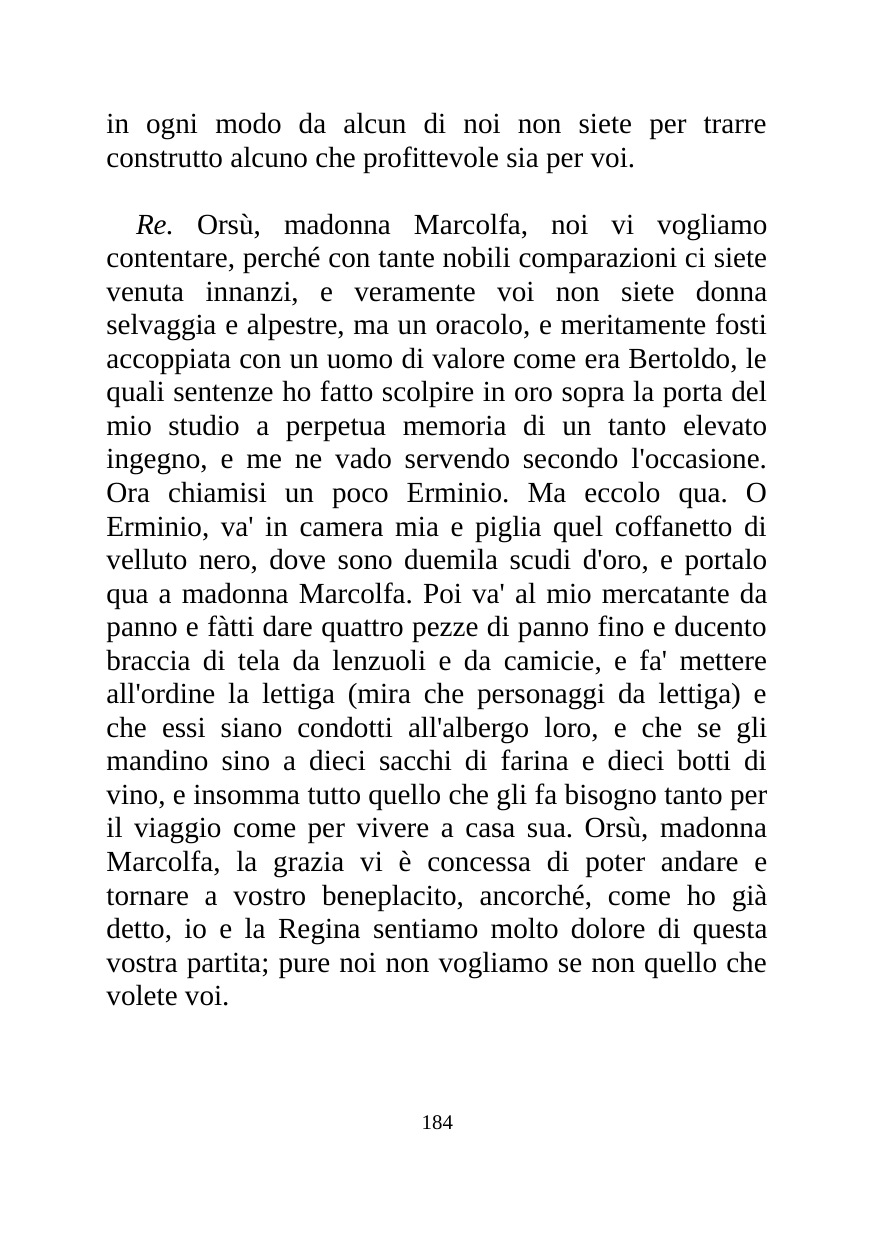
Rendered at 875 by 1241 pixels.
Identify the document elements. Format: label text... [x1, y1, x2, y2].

text Re. Orsù, madonna Marcolfa, noi vi vogliamo contentare, perché con tante nobili comparazioni ci siete venuta innanzi, e veramente voi non siete donna selvaggia e alpestre, ma un oracolo, e meritamente fosti accoppiata con un uomo di valore come era Bertoldo, le quali sentenze ho fatto scolpire in oro sopra la porta del mio studio a perpetua memoria di un tanto elevato ingegno, e me ne vado servendo secondo l'occasione. Ora chiamisi un poco Erminio. Ma eccolo qua. O Erminio, va' in camera mia e piglia quel coffanetto di velluto nero, dove sono duemila scudi d'oro, e portalo qua a madonna Marcolfa. Poi va' al mio mercatante da panno e fàtti dare quattro pezze di panno fino e ducento braccia di tela da lenzuoli e da camicie, e fa' mettere all'ordine la lettiga (mira che personaggi da lettiga) e che essi siano condotti all'albergo loro, e che se gli mandino sino a dieci sacchi di farina e dieci botti di vino, e insomma tutto quello che gli fa bisogno tanto per il viaggio come per vivere a casa sua. Orsù, madonna Marcolfa, la grazia vi è concessa di poter andare e tornare a vostro beneplacito, ancorché, come ho già detto, io e la Regina sentiamo molto dolore di questa vostra partita; pure noi non vogliamo se non quello che volete voi. [106, 207, 768, 1012]
text in ogni modo da alcun di noi non siete per trarre construtto alcuno che profittevole sia per voi. [106, 106, 768, 173]
